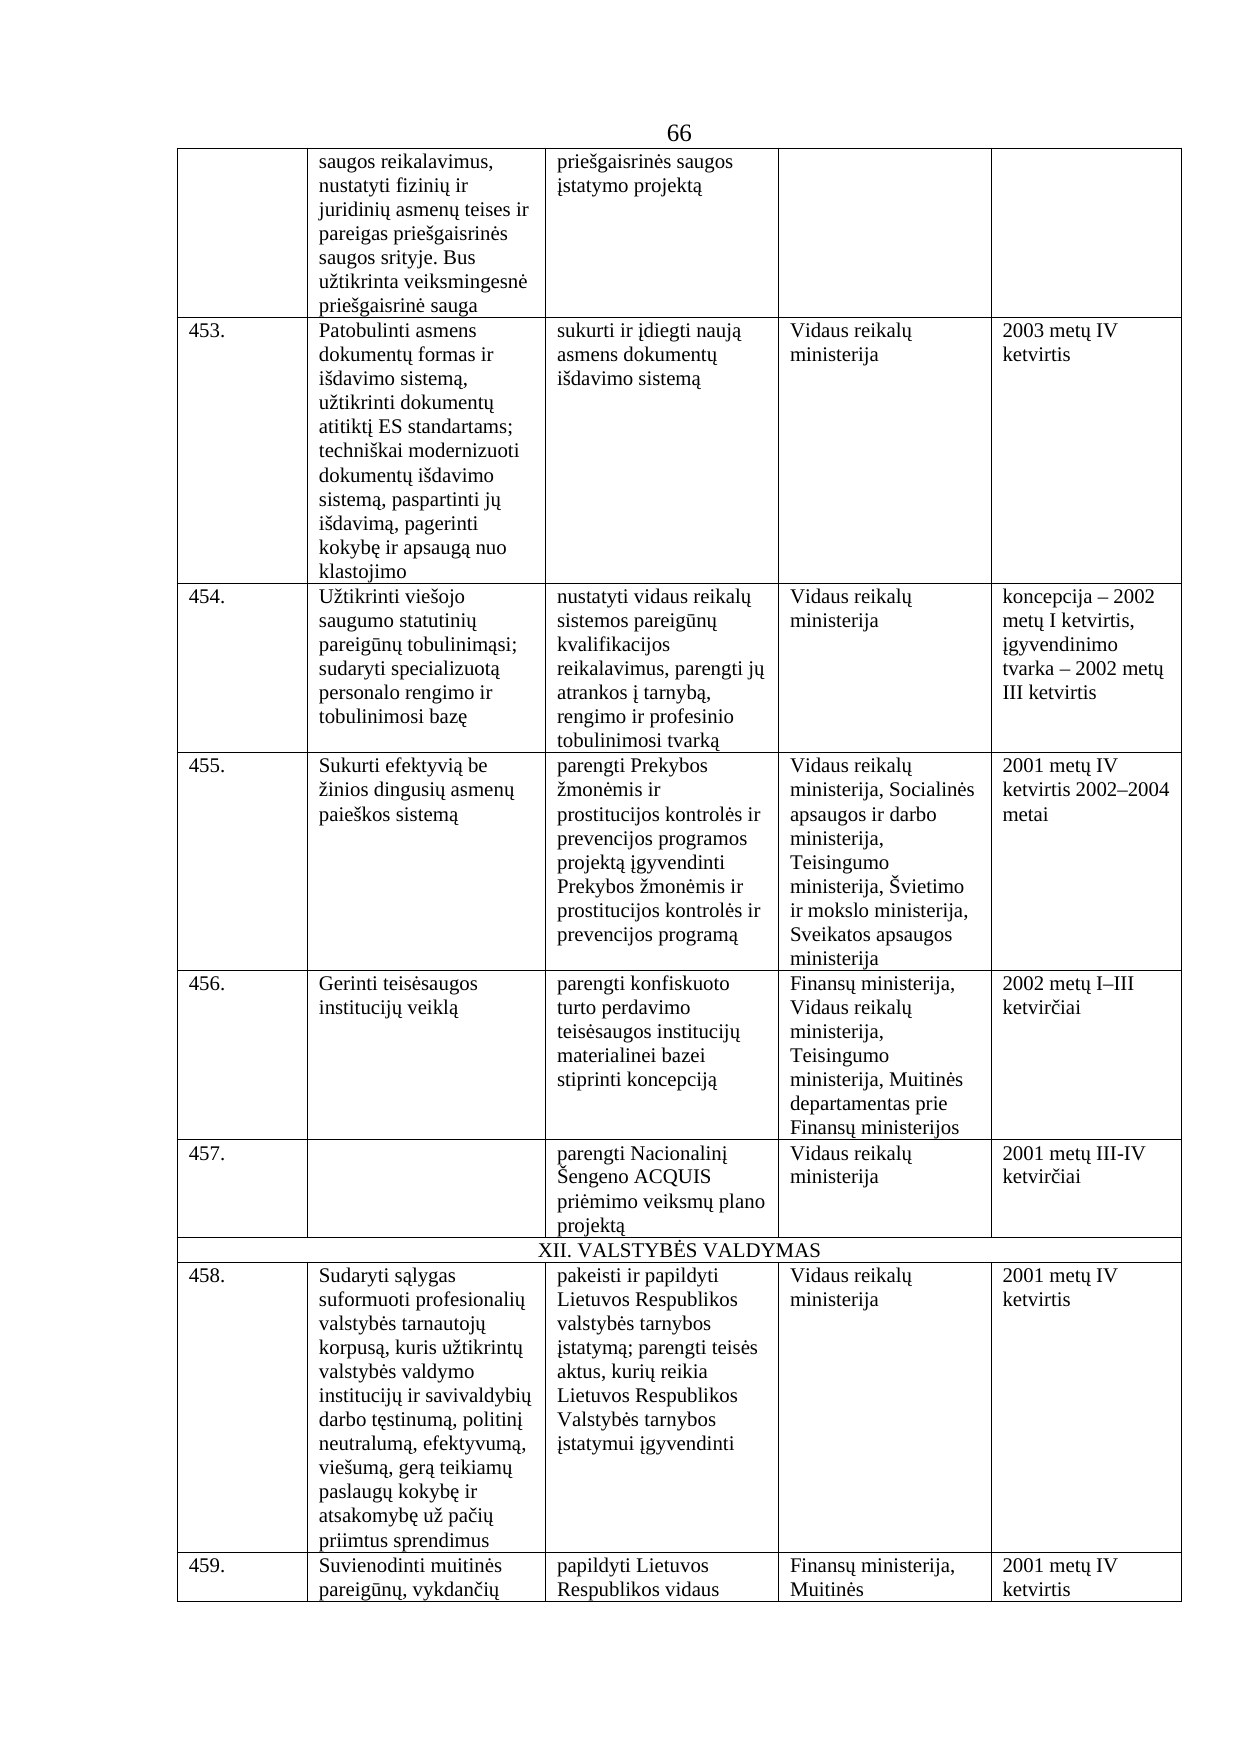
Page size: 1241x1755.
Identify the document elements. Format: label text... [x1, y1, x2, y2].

table_cell 2001 metų III-IV ketvirčiai [992, 1140, 1181, 1237]
table_cell 2003 metų IV ketvirtis [992, 318, 1181, 583]
table_cell nustatyti vidaus reikalų sistemos pareigūnų kvalifikacijos reikalavimus, parengti jų atrankos į tarnybą, rengimo ir profesinio tobulinimosi tvarką [546, 584, 778, 752]
table_cell Vidaus reikalų ministerija [779, 584, 991, 752]
table_cell Finansų ministerija, Vidaus reikalų ministerija, Teisingumo ministerija, Muitinės departamentas prie Finansų ministerijos [779, 971, 991, 1139]
table_cell sukurti ir įdiegti naują asmens dokumentų išdavimo sistemą [546, 318, 778, 583]
table_cell Finansų ministerija, Muitinės [779, 1553, 991, 1601]
table_cell saugos reikalavimus, nustatyti fizinių ir juridinių asmenų teises ir pareigas priešgaisrinės saugos srityje. Bus užtikrinta veiksmingesnė priešgaisrinė sauga [308, 149, 545, 317]
table_cell papildyti Lietuvos Respublikos vidaus [546, 1553, 778, 1601]
table_cell Vidaus reikalų ministerija [779, 1140, 991, 1237]
table_cell Sudaryti sąlygas suformuoti profesionalių valstybės tarnautojų korpusą, kuris užtikrintų valstybės valdymo institucijų ir savivaldybių darbo tęstinumą, politinį neutralumą, efektyvumą, viešumą, gerą teikiamų paslaugų kokybę ir atsakomybę už pačių priimtus sprendimus [308, 1263, 545, 1552]
table_cell [308, 1140, 545, 1237]
table_cell [992, 149, 1181, 317]
table_cell Sukurti efektyvią be žinios dingusių asmenų paieškos sistemą [308, 753, 545, 970]
table_cell parengti konfiskuoto turto perdavimo teisėsaugos institucijų materialinei bazei stiprinti koncepciją [546, 971, 778, 1139]
table_cell 455. [178, 753, 307, 970]
table_cell XII. VALSTYBĖS VALDYMAS [178, 1238, 1181, 1262]
table_cell Gerinti teisėsaugos institucijų veiklą [308, 971, 545, 1139]
table_cell 2001 metų IV ketvirtis 2002–2004 metai [992, 753, 1181, 970]
table_cell 2001 metų IV ketvirtis [992, 1263, 1181, 1552]
table_cell Vidaus reikalų ministerija [779, 318, 991, 583]
table_cell 458. [178, 1263, 307, 1552]
table_cell 2002 metų I–III ketvirčiai [992, 971, 1181, 1139]
table_cell pakeisti ir papildyti Lietuvos Respublikos valstybės tarnybos įstatymą; parengti teisės aktus, kurių reikia Lietuvos Respublikos Valstybės tarnybos įstatymui įgyvendinti [546, 1263, 778, 1552]
table_cell koncepcija – 2002 metų I ketvirtis, įgyvendinimo tvarka – 2002 metų III ketvirtis [992, 584, 1181, 752]
table_cell parengti Prekybos žmonėmis ir prostitucijos kontrolės ir prevencijos programos projektą įgyvendinti Prekybos žmonėmis ir prostitucijos kontrolės ir prevencijos programą [546, 753, 778, 970]
table_cell priešgaisrinės saugos įstatymo projektą [546, 149, 778, 317]
table_cell 457. [178, 1140, 307, 1237]
table_cell [178, 149, 307, 317]
table_cell Patobulinti asmens dokumentų formas ir išdavimo sistemą, užtikrinti dokumentų atitiktį ES standartams; techniškai modernizuoti dokumentų išdavimo sistemą, paspartinti jų išdavimą, pagerinti kokybę ir apsaugą nuo klastojimo [308, 318, 545, 583]
table_cell Vidaus reikalų ministerija [779, 1263, 991, 1552]
table_cell 453. [178, 318, 307, 583]
table_cell 456. [178, 971, 307, 1139]
table_cell parengti Nacionalinį Šengeno ACQUIS priėmimo veiksmų plano projektą [546, 1140, 778, 1237]
table_cell [779, 149, 991, 317]
table_cell Užtikrinti viešojo saugumo statutinių pareigūnų tobulinimąsi; sudaryti specializuotą personalo rengimo ir tobulinimosi bazę [308, 584, 545, 752]
table_cell 459. [178, 1553, 307, 1601]
table_cell 2001 metų IV ketvirtis [992, 1553, 1181, 1601]
table_cell 454. [178, 584, 307, 752]
table_cell Vidaus reikalų ministerija, Socialinės apsaugos ir darbo ministerija, Teisingumo ministerija, Švietimo ir mokslo ministerija, Sveikatos apsaugos ministerija [779, 753, 991, 970]
table_cell Suvienodinti muitinės pareigūnų, vykdančių [308, 1553, 545, 1601]
